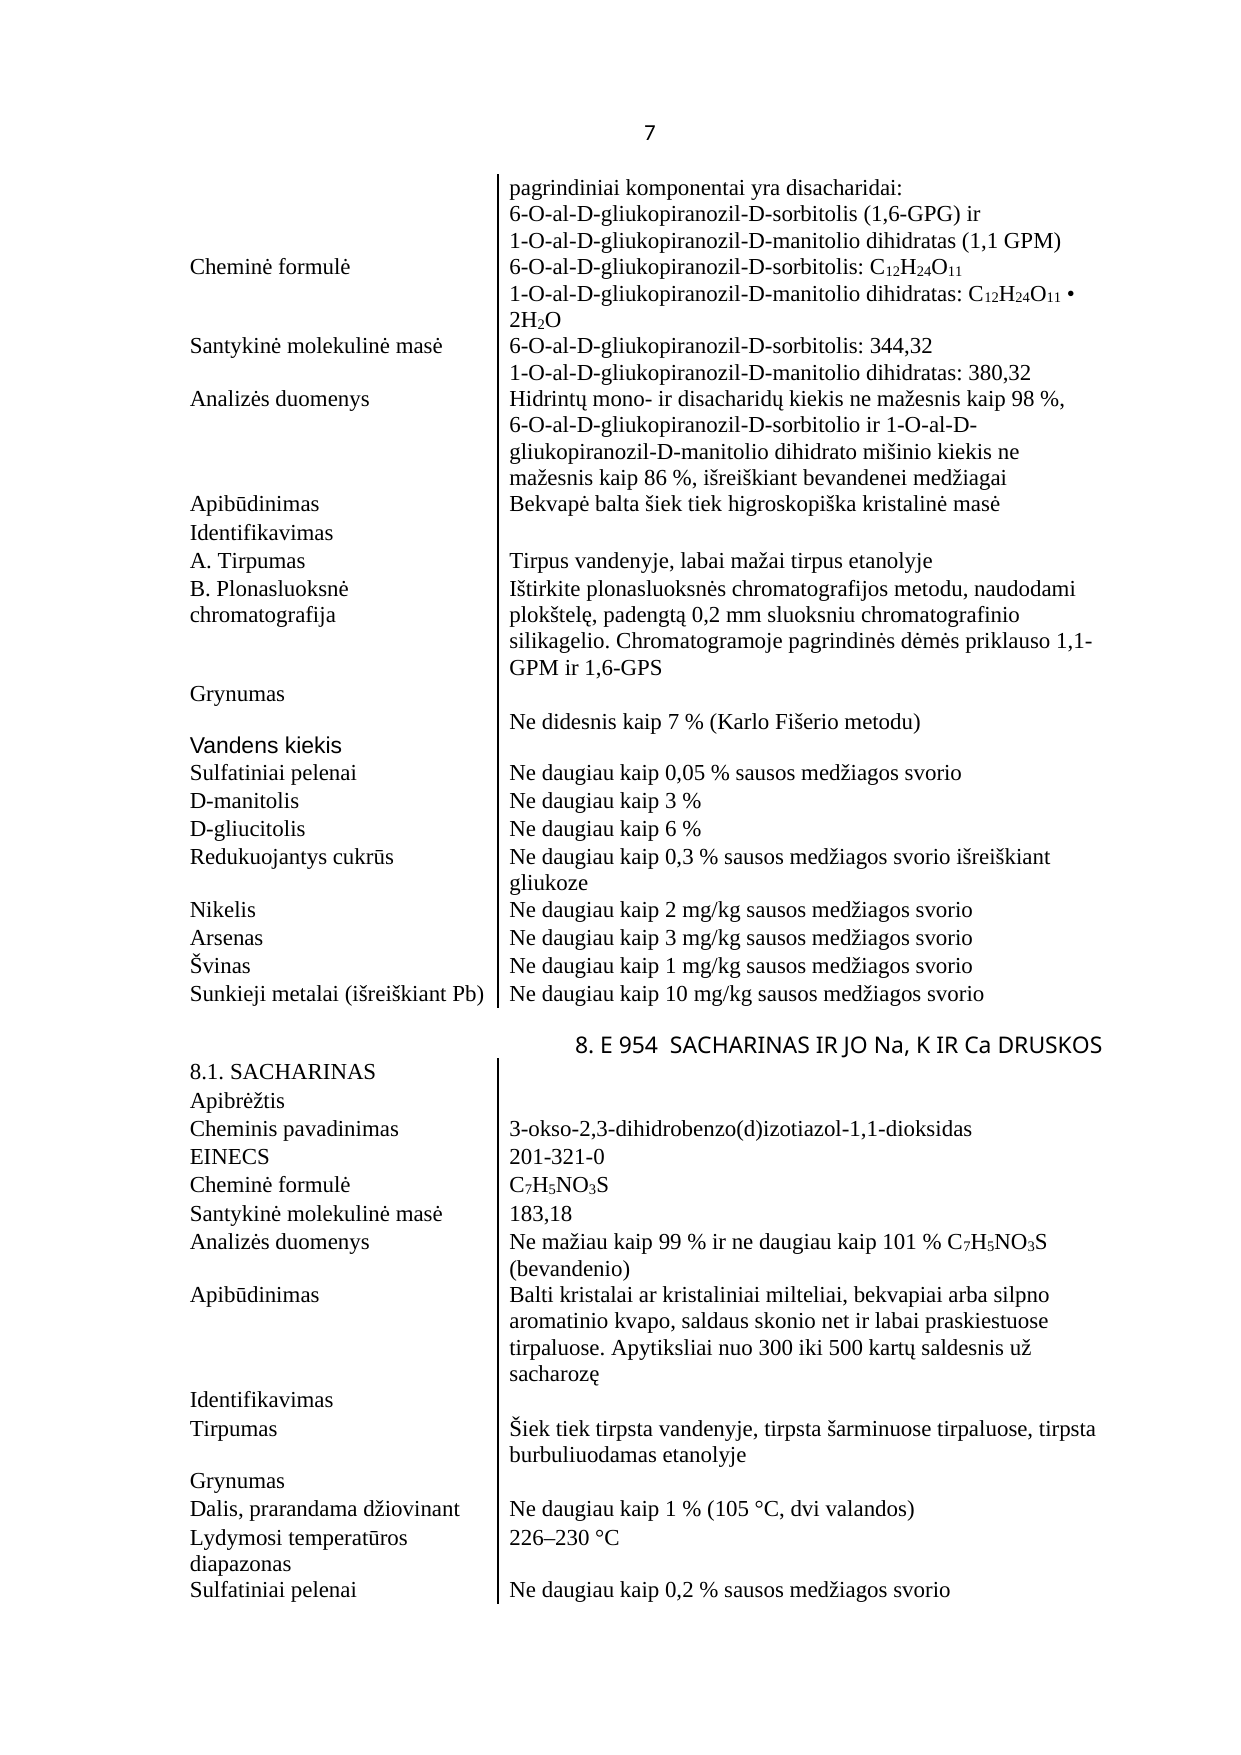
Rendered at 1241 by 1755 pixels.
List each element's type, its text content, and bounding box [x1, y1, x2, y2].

table_cell Grynumas [178, 680, 497, 708]
table_cell Tirpumas [178, 1415, 497, 1467]
table_cell A. Tirpumas [178, 547, 497, 575]
table_cell [174, 952, 178, 980]
table_cell [1114, 174, 1123, 253]
table_cell [1123, 759, 1133, 787]
table_cell Santykinė molekulinė masė [178, 1200, 497, 1228]
table_cell [174, 1467, 178, 1495]
table_cell [1123, 1171, 1133, 1200]
table_cell [1123, 519, 1133, 547]
table_cell [1114, 1467, 1123, 1495]
table_cell Bekvapė balta šiek tiek higroskopiška kristalinė masė [499, 490, 1114, 518]
table_cell Dalis, prarandama džiovinant [178, 1495, 497, 1523]
table_cell Sunkieji metalai (išreiškiant Pb) [178, 980, 497, 1008]
table_cell Švinas [178, 952, 497, 980]
table_cell [174, 787, 178, 815]
table_cell Identifikavimas [178, 1386, 497, 1414]
table_cell Ne daugiau kaip 0,05 % sausos medžiagos svorio [499, 759, 1114, 787]
table_cell [1114, 896, 1123, 924]
table_cell pagrindiniai komponentai yra disacharidai: 6-O-al-D-gliukopiranozil-D-sorbitolis (1,6-GPG) ir 1-O-al-D-gliukopiranozil-D-manitolio dihidratas (1,1 GPM) [499, 174, 1114, 253]
table_cell Ištirkite plonasluoksnės chromatografijos metodu, naudodami plokštelę, padengtą 0,2 mm sluoksniu chromatografinio silikagelio. Chromatogramoje pagrindinės dėmės priklauso 1,1-GPM ir 1,6-GPS [499, 575, 1114, 680]
table_cell Ne daugiau kaip 1 mg/kg sausos medžiagos svorio [499, 952, 1114, 980]
table_cell EINECS [178, 1143, 497, 1171]
table_cell Apibrėžtis [178, 1087, 497, 1115]
table_cell [1114, 1008, 1123, 1058]
table_cell [174, 1281, 178, 1386]
table_cell [1123, 490, 1133, 518]
table_cell [1123, 843, 1133, 896]
table_cell [1123, 1087, 1133, 1115]
table_cell Ne daugiau kaip 0,3 % sausos medžiagos svorio išreiškiant gliukoze [499, 843, 1114, 896]
table_cell [174, 575, 178, 680]
table_cell Ne daugiau kaip 3 mg/kg sausos medžiagos svorio [499, 924, 1114, 952]
table_cell [1123, 253, 1133, 332]
table_cell [174, 815, 178, 843]
table_cell [1123, 1228, 1133, 1281]
table_cell C7H5NO3S [499, 1171, 1114, 1200]
table_cell Santykinė molekulinė masė [178, 332, 497, 385]
table_cell [1123, 1386, 1133, 1414]
table_cell Ne daugiau kaip 10 mg/kg sausos medžiagos svorio [499, 980, 1114, 1008]
table_cell [1123, 1495, 1133, 1523]
table_cell [1114, 787, 1123, 815]
table_cell [174, 1087, 178, 1115]
table_cell [1114, 708, 1123, 759]
table_cell [1123, 1058, 1133, 1087]
table_cell [174, 1495, 178, 1523]
table_cell [174, 253, 178, 332]
table_cell [174, 843, 178, 896]
table_cell [178, 174, 497, 253]
table_cell [174, 1143, 178, 1171]
table_cell [174, 174, 178, 253]
table_cell [174, 708, 178, 759]
table_cell Hidrintų mono- ir disacharidų kiekis ne mažesnis kaip 98 %, 6-O-al-D-gliukopiranozil-D-sorbitolio ir 1-O-al-D-gliukopiranozil-D-manitolio dihidrato mišinio kiekis ne mažesnis kaip 86 %, išreiškiant bevandenei medžiagai [499, 385, 1114, 490]
table_cell [1114, 519, 1123, 547]
table_cell [174, 1524, 178, 1576]
table_cell Ne daugiau kaip 3 % [499, 787, 1114, 815]
table_cell [1123, 1200, 1133, 1228]
table_cell [1114, 1228, 1123, 1281]
table_cell Ne didesnis kaip 7 % (Karlo Fišerio metodu) [499, 708, 1114, 759]
table_cell [1123, 385, 1133, 490]
table_cell B. Plonasluoksnė chromatografija [178, 575, 497, 680]
table_cell [1123, 896, 1133, 924]
table_cell D-gliucitolis [178, 815, 497, 843]
table_cell [1114, 1495, 1123, 1523]
table_cell [174, 1576, 178, 1604]
table_cell [1114, 1415, 1123, 1467]
table_cell Arsenas [178, 924, 497, 952]
table_cell [1123, 952, 1133, 980]
table_cell [1114, 332, 1123, 385]
table_cell Ne daugiau kaip 2 mg/kg sausos medžiagos svorio [499, 896, 1114, 924]
table_cell [1114, 1058, 1123, 1087]
table_cell [1114, 1281, 1123, 1386]
table_cell [1123, 332, 1133, 385]
table_cell Vandens kiekis [178, 708, 497, 759]
table_cell Grynumas [178, 1467, 497, 1495]
table_cell Tirpus vandenyje, labai mažai tirpus etanolyje [499, 547, 1114, 575]
table_cell [1123, 1115, 1133, 1143]
table_cell [174, 680, 178, 708]
table_cell Apibūdinimas [178, 1281, 497, 1386]
table_cell [1123, 787, 1133, 815]
table_cell [1114, 759, 1123, 787]
table_cell [174, 1386, 178, 1414]
table_cell Lydymosi temperatūros diapazonas [178, 1524, 497, 1576]
table_cell Sulfatiniai pelenai [178, 1576, 497, 1604]
table_cell [174, 1008, 178, 1058]
table_cell 6-O-al-D-gliukopiranozil-D-sorbitolis: 344,32 1-O-al-D-gliukopiranozil-D-manitolio dihidratas: 380,32 [499, 332, 1114, 385]
table_cell D-manitolis [178, 787, 497, 815]
table_cell [174, 924, 178, 952]
table_cell Identifikavimas [178, 519, 497, 547]
table_cell [174, 1415, 178, 1467]
table_cell [1123, 547, 1133, 575]
table_cell [1114, 680, 1123, 708]
table_cell 8.1. Sacharinas [178, 1058, 497, 1087]
table_cell [1123, 1143, 1133, 1171]
table_cell [1114, 385, 1123, 490]
table_cell [174, 547, 178, 575]
table_cell [1123, 708, 1133, 759]
table_cell [1114, 924, 1123, 952]
table_cell [1114, 547, 1123, 575]
table_cell [1114, 575, 1123, 680]
table_cell [1123, 1008, 1133, 1058]
table_cell [1123, 680, 1133, 708]
table_cell [1123, 575, 1133, 680]
table_cell [174, 1171, 178, 1200]
table_cell Ne mažiau kaip 99 % ir ne daugiau kaip 101 % C7H5NO3S (bevandenio) [499, 1228, 1114, 1281]
table_cell Cheminė formulė [178, 253, 497, 332]
table_cell [1123, 924, 1133, 952]
table_cell [1114, 1087, 1123, 1115]
table_cell Analizės duomenys [178, 1228, 497, 1281]
table_cell [1114, 815, 1123, 843]
table_cell 6-O-al-D-gliukopiranozil-D-sorbitolis: C12H24O11 1-O-al-D-gliukopiranozil-D-manitolio dihidratas: C12H24O11 • 2H2O [499, 253, 1114, 332]
table_cell [1123, 1281, 1133, 1386]
table_cell Apibūdinimas [178, 490, 497, 518]
table_cell Cheminė formulė [178, 1171, 497, 1200]
table_cell [174, 1228, 178, 1281]
table_cell 201-321-0 [499, 1143, 1114, 1171]
table_cell [1114, 980, 1123, 1008]
table_cell 226–230 °C [499, 1524, 1114, 1576]
table_cell [1123, 815, 1133, 843]
table_cell [1114, 1200, 1123, 1228]
table_cell Sulfatiniai pelenai [178, 759, 497, 787]
table_cell Analizės duomenys [178, 385, 497, 490]
table_cell [174, 1115, 178, 1143]
table_cell [174, 519, 178, 547]
table_cell [174, 332, 178, 385]
table_cell [1114, 490, 1123, 518]
table_cell [1114, 1143, 1123, 1171]
table_cell [174, 385, 178, 490]
table_cell Balti kristalai ar kristaliniai milteliai, bekvapiai arba silpno aromatinio kvapo, saldaus skonio net ir labai praskiestuose tirpaluose. Apytiksliai nuo 300 iki 500 kartų saldesnis už sacharozę [499, 1281, 1114, 1386]
table_cell Šiek tiek tirpsta vandenyje, tirpsta šarminuose tirpaluose, tirpsta burbuliuodamas etanolyje [499, 1415, 1114, 1467]
table_cell [174, 759, 178, 787]
table_cell [174, 1058, 178, 1087]
table_cell [499, 1087, 1114, 1115]
table_cell [1123, 1524, 1133, 1576]
table_cell [174, 896, 178, 924]
table_cell Ne daugiau kaip 1 % (105 °C, dvi valandos) [499, 1495, 1114, 1523]
table_cell 183,18 [499, 1200, 1114, 1228]
table_cell [1114, 1171, 1123, 1200]
table_cell [1114, 952, 1123, 980]
table_cell Redukuojantys cukrūs [178, 843, 497, 896]
table_cell [499, 519, 1114, 547]
table_cell [499, 1467, 1114, 1495]
table_cell [1123, 980, 1133, 1008]
table_cell Nikelis [178, 896, 497, 924]
table_cell 3-okso-2,3-dihidrobenzo(d)izotiazol-1,1-dioksidas [499, 1115, 1114, 1143]
table_cell Ne daugiau kaip 6 % [499, 815, 1114, 843]
table_cell [1123, 1467, 1133, 1495]
table_cell [499, 680, 1114, 708]
table_cell 8. E 954 SACHARINAS IR JO Na, K IR Ca DRUSKOS [178, 1008, 1114, 1058]
table_cell Cheminis pavadinimas [178, 1115, 497, 1143]
table_cell [1123, 174, 1133, 253]
table_cell [1114, 843, 1123, 896]
table_cell [1114, 1115, 1123, 1143]
table_cell [174, 1200, 178, 1228]
table_cell [1114, 1524, 1123, 1576]
table_cell [174, 980, 178, 1008]
table_cell [1114, 1386, 1123, 1414]
table_cell [1123, 1576, 1133, 1604]
table_cell [1114, 253, 1123, 332]
table_cell [1123, 1415, 1133, 1467]
table_cell Ne daugiau kaip 0,2 % sausos medžiagos svorio [499, 1576, 1114, 1604]
table_cell [499, 1058, 1114, 1087]
table_cell [499, 1386, 1114, 1414]
table_cell [1114, 1576, 1123, 1604]
table_cell [174, 490, 178, 518]
